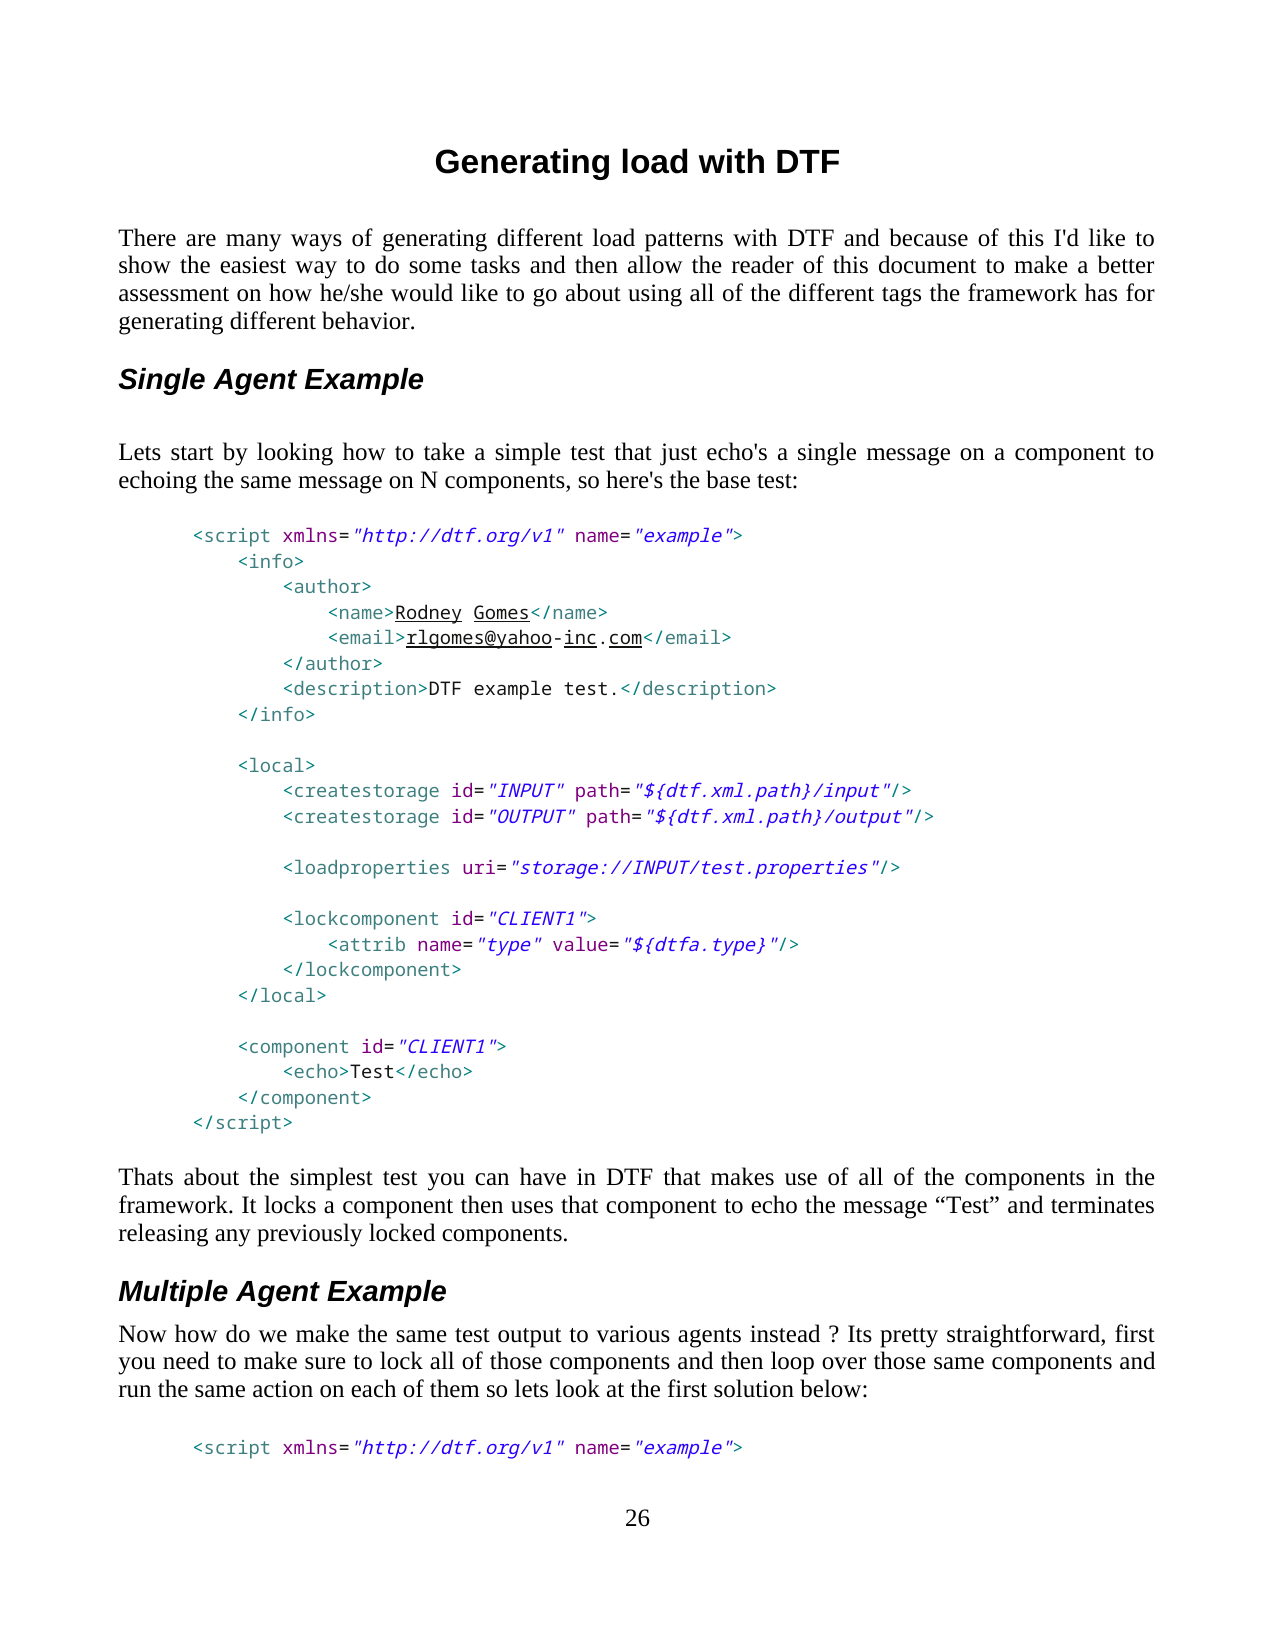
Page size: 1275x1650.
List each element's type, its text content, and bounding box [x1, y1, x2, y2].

text </component> [192, 1084, 1157, 1109]
text <description>DTF example test.</description> [192, 676, 1157, 701]
text <echo>Test</echo> [192, 1058, 1157, 1084]
text <component id="CLIENT1"> [192, 1033, 1157, 1058]
text </local> [192, 982, 1157, 1007]
text <lockcomponent id="CLIENT1"> [192, 905, 1157, 931]
text <name>Rodney Gomes</name> [192, 599, 1157, 624]
text </author> [192, 650, 1157, 676]
text <createstorage id="INPUT" path="${dtf.xml.path}/input"/> [192, 778, 1157, 803]
text <info> [192, 548, 1157, 573]
text <script xmlns="http://dtf.org/v1" name="example"> [192, 522, 1157, 548]
subtitle Multiple Agent Example [118, 1274, 1157, 1307]
text <author> [192, 573, 1157, 599]
subtitle Single Agent Example [118, 363, 1157, 395]
text <loadproperties uri="storage://INPUT/test.properties"/> [192, 854, 1157, 880]
text There are many ways of generating different load patterns with DTF and because of this I'd like to show the easiest way to do some tasks and then allow the reader of this document to make a better assessment on how he/she would like to go about using all of the different tags the framework has for generating different behavior. [118, 224, 1157, 335]
text </lockcomponent> [192, 956, 1157, 982]
text Thats about the simplest test you can have in DTF that makes use of all of the components in the framework. It locks a component then uses that component to echo the message “Test” and terminates releasing any previously locked components. [118, 1163, 1157, 1247]
text <script xmlns="http://dtf.org/v1" name="example"> [192, 1434, 1157, 1460]
subtitle Generating load with DTF [118, 143, 1157, 181]
text </script> [192, 1109, 1157, 1135]
text <createstorage id="OUTPUT" path="${dtf.xml.path}/output"/> [192, 803, 1157, 829]
text </info> [192, 701, 1157, 727]
text <local> [192, 752, 1157, 778]
text Lets start by looking how to take a simple test that just echo's a single message on a component to echoing the same message on N components, so here's the base test: [118, 438, 1157, 494]
text Now how do we make the same test output to various agents instead ? Its pretty straightforward, first you need to make sure to lock all of those components and then loop over those same components and run the same action on each of them so lets look at the first solution below: [118, 1320, 1157, 1403]
text <attrib name="type" value="${dtfa.type}"/> [192, 931, 1157, 956]
text <email>rlgomes@yahoo-inc.com</email> [192, 624, 1157, 650]
